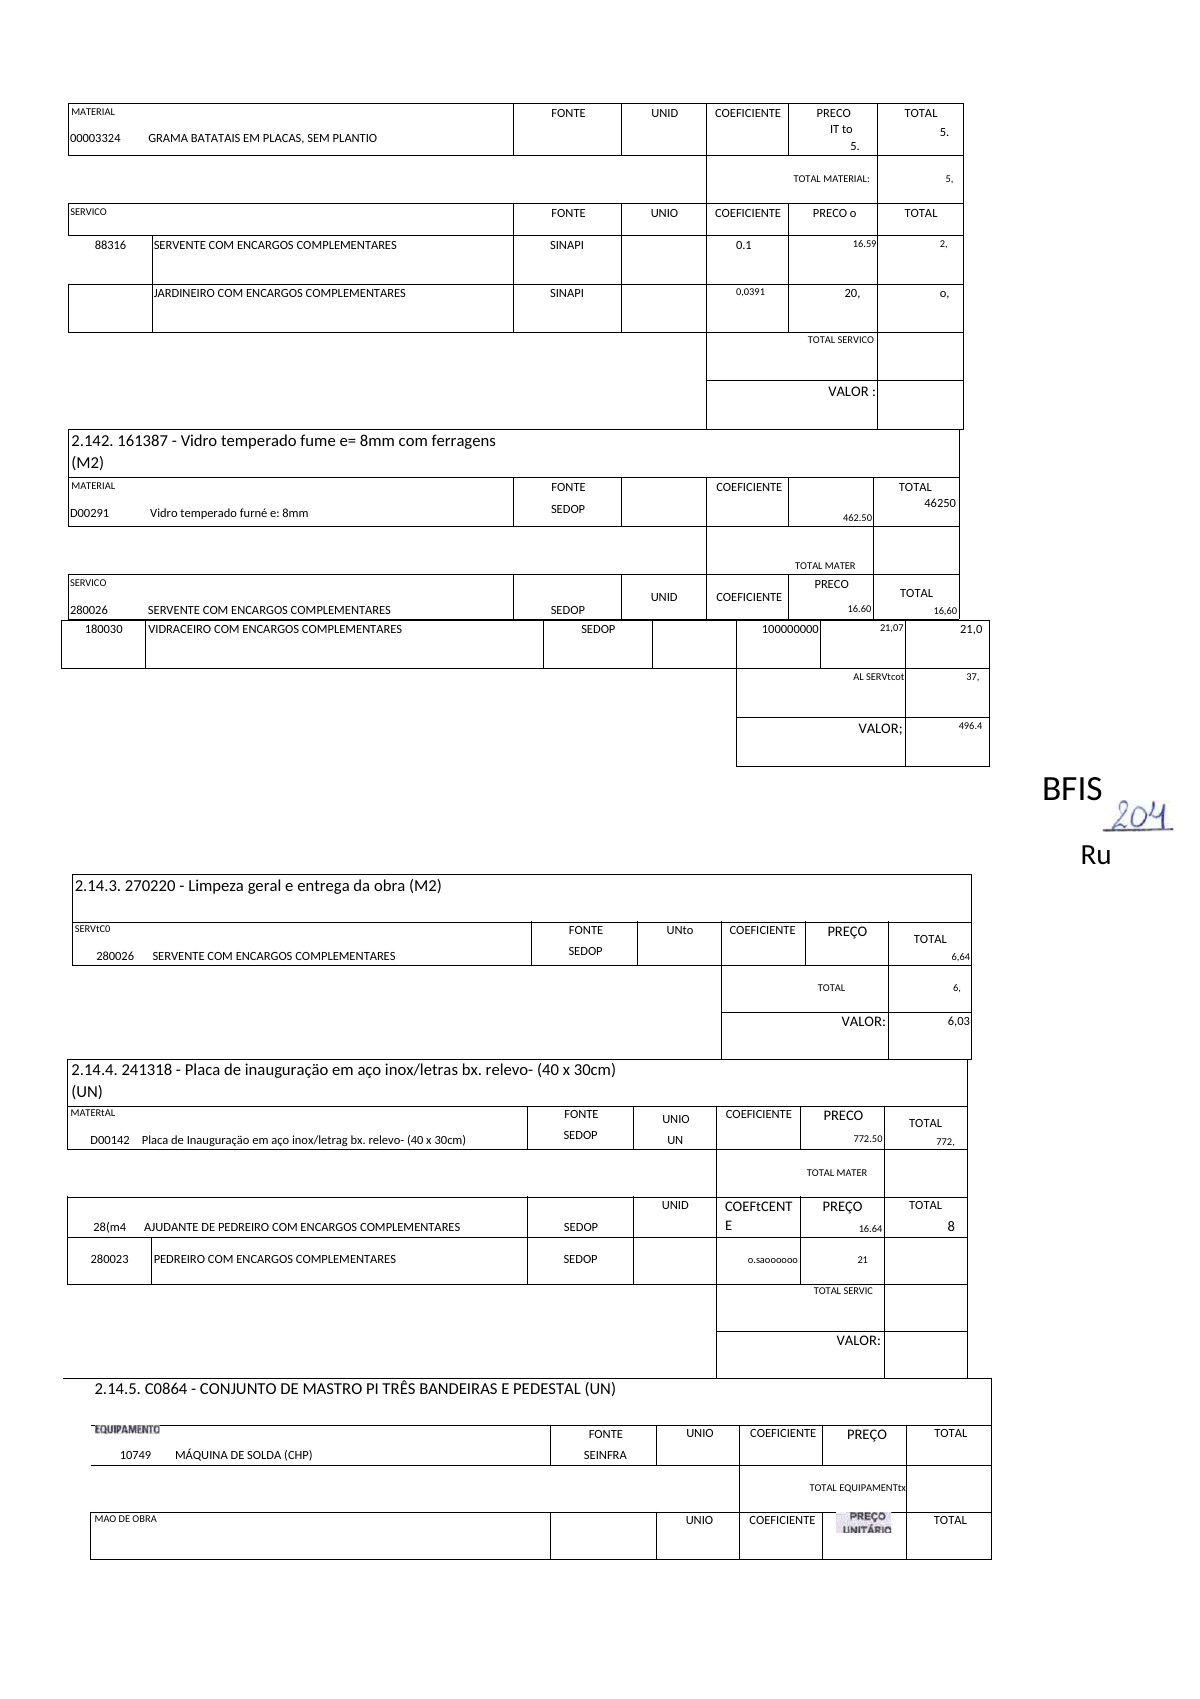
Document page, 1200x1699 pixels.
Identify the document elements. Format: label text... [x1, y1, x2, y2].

table_cell [621, 527, 706, 574]
table_cell [968, 380, 972, 429]
table_cell [968, 526, 972, 574]
table_cell [63, 1379, 91, 1559]
table_cell [885, 1285, 967, 1331]
table_cell [971, 1059, 991, 1106]
table_cell COEFICIENTE [740, 1513, 822, 1559]
table_cell [874, 527, 959, 574]
table_cell [973, 155, 991, 203]
table_cell [878, 333, 963, 380]
table_cell TOTAL SERVICO [788, 333, 877, 380]
table_cell MATERtAL D00142 Placa de Inauguraçäo em aço inox/letrag bx. relevo- (40 x 30cm) [68, 1107, 527, 1149]
table_cell [68, 1012, 72, 1059]
table_cell 462.50 [789, 478, 873, 526]
table_header VIDRACEIRO COM ENCARGOS COMPLEMENTARES [146, 621, 543, 668]
table_cell [513, 527, 621, 574]
table_cell 280023 [68, 1238, 151, 1283]
table_cell [722, 1013, 805, 1059]
table_cell [737, 669, 820, 717]
table_header [721, 875, 805, 921]
table_cell [968, 284, 972, 332]
table_cell [621, 333, 706, 429]
table_cell [964, 155, 968, 203]
table_cell COEFtCENTE [717, 1198, 800, 1237]
table_header 100000000 [737, 621, 820, 668]
table_cell [531, 966, 638, 1059]
table_cell [973, 574, 991, 619]
table_cell COEFICIENTE [707, 204, 788, 235]
table_cell [971, 1284, 991, 1331]
table_cell [964, 429, 968, 477]
table_cell [717, 1285, 800, 1331]
table_cell [907, 1466, 991, 1512]
table_cell [973, 477, 991, 526]
table_cell [968, 574, 972, 619]
table_cell PRECO o [789, 204, 877, 235]
table_cell [621, 430, 706, 477]
table_cell 0,0391 [707, 285, 788, 332]
table_header [889, 875, 971, 921]
table_cell MATERIAL D00291 Vidro temperado furné e: 8mm [69, 478, 513, 526]
table_cell [972, 965, 991, 1012]
table_cell [737, 718, 820, 766]
table_cell [971, 1196, 991, 1237]
table_cell 6,03 [889, 1013, 971, 1059]
table_header [638, 875, 721, 921]
table_cell [68, 965, 72, 1012]
table_cell COEFICIENTE [707, 104, 788, 155]
table_cell [63, 1012, 67, 1059]
table_cell [652, 669, 736, 766]
table_cell [513, 333, 621, 429]
table_cell [964, 284, 968, 332]
table_cell 0.1 [707, 236, 788, 283]
table_cell [968, 155, 972, 203]
table_cell [622, 285, 706, 332]
table_cell [823, 1513, 906, 1559]
table_cell [968, 477, 972, 526]
table_cell [68, 1285, 633, 1377]
table_cell [964, 103, 968, 155]
table_cell [146, 669, 543, 766]
table_cell [622, 478, 706, 526]
table_cell COEFICIENTE [717, 1107, 800, 1149]
table_cell [633, 1285, 716, 1377]
table_cell [968, 332, 972, 380]
table_cell [633, 1060, 716, 1106]
table_cell [68, 333, 513, 429]
table_cell [633, 1150, 716, 1196]
table_cell PRECO 16.60 [789, 575, 873, 619]
table_cell [717, 1332, 800, 1377]
table_cell COEFICIENTE [707, 478, 788, 526]
table_cell [513, 430, 621, 477]
table_cell TOTAL 16,60 [874, 575, 959, 619]
table_cell 6, [889, 966, 971, 1012]
table_cell [68, 527, 513, 574]
table_cell [878, 381, 963, 429]
table_cell [973, 235, 991, 283]
table_cell [64, 574, 68, 619]
table_cell TOTAL 46250 [874, 478, 959, 526]
table_cell VALOR; [820, 718, 905, 766]
table_cell AL SERVtcot [820, 669, 905, 717]
table_cell [64, 155, 68, 203]
table_cell 37, [906, 669, 989, 717]
table_cell [800, 1060, 884, 1106]
table_cell [707, 527, 788, 574]
table_cell SEDOP [514, 575, 621, 619]
table_header 21,0 [906, 621, 989, 668]
table_cell [971, 1106, 991, 1149]
table_cell SERVICO 280026 SERVENTE COM ENCARGOS COMPLEMENTARES [69, 575, 513, 619]
table_cell [64, 526, 68, 574]
table_header 21,07 [821, 621, 905, 668]
table_cell [971, 1237, 991, 1283]
table_cell [885, 1238, 967, 1283]
table_cell [61, 669, 146, 766]
table_cell [964, 332, 968, 380]
table_header [653, 621, 736, 668]
table_cell [63, 1059, 67, 1106]
table_cell [64, 284, 68, 332]
table_cell [968, 103, 972, 155]
table_cell [63, 1331, 67, 1377]
table_cell [884, 1060, 967, 1106]
table_cell VALOR : [788, 381, 877, 429]
table_cell [707, 381, 788, 429]
table_cell FONTE [514, 204, 621, 235]
table_cell [68, 921, 72, 965]
table_cell [551, 1513, 656, 1559]
table_cell [973, 203, 991, 235]
table_cell [788, 430, 873, 477]
table_cell [64, 203, 68, 235]
table_cell [706, 430, 788, 477]
table_cell [885, 1150, 967, 1196]
table_cell UNID [622, 575, 706, 619]
table_cell SINAPI [514, 236, 621, 283]
table_cell TOTAL MATER [788, 527, 873, 574]
table_cell VALOR: [805, 1013, 888, 1059]
table_cell [64, 429, 68, 477]
table_cell [63, 1106, 67, 1149]
table_cell PREÇO 16.64 [801, 1198, 884, 1237]
table_cell TOTAL [878, 204, 963, 235]
table_cell 20, [789, 285, 877, 332]
table_cell TOTAL [907, 1513, 991, 1559]
table_cell TOTAL EQUIPAMENTtx [740, 1466, 906, 1512]
table_cell TOTAL MATER [800, 1150, 884, 1196]
text Ru [63, 836, 1111, 872]
table_cell SERVENTE COM ENCARGOS COMPLEMENTARES [153, 236, 513, 283]
table_cell [638, 966, 721, 1059]
table_cell [739, 1379, 991, 1424]
table_cell [91, 1466, 739, 1512]
table_cell SERVtC0 280026 SERVENTE COM ENCARGOS COMPLEMENTARES [73, 923, 531, 965]
table_header 2.14.3. 270220 - Limpeza geral e entrega da obra (M2) [73, 875, 531, 921]
table_cell [63, 1196, 67, 1237]
table_cell 2.14.4. 241318 - Placa de inauguraçäo em aço inox/letras bx. relevo- (40 x 30cm) (UN) [68, 1060, 633, 1106]
table_cell FONTE SEDOP [532, 923, 637, 965]
table_cell FONTE SEDOP [528, 1107, 633, 1149]
table_header SEDOP [544, 621, 652, 668]
table_cell [64, 332, 68, 380]
table_cell [885, 1332, 967, 1377]
table_cell [968, 429, 972, 477]
table_cell [973, 429, 991, 477]
table_cell 5, [878, 156, 963, 203]
table_cell UNID [634, 1198, 716, 1237]
table_cell [63, 1237, 67, 1283]
table_cell [543, 669, 652, 766]
table_cell [972, 1012, 991, 1059]
table_cell FONTE SEDOP [514, 478, 621, 526]
table_cell TOTAL 772, [885, 1107, 967, 1149]
table_header [972, 874, 991, 921]
table_cell o.saoooooo [717, 1238, 800, 1283]
table_cell 496.4 [906, 718, 989, 766]
table_cell [964, 477, 968, 526]
table_cell [973, 380, 991, 429]
table_cell [972, 921, 991, 965]
table_cell [973, 332, 991, 380]
table_cell [634, 1238, 716, 1283]
table_header 180030 [62, 621, 145, 668]
table_cell [69, 285, 152, 332]
table_cell [72, 966, 531, 1059]
table_cell 21 [801, 1238, 884, 1283]
table_cell UNIO UN [634, 1107, 716, 1149]
table_cell [964, 235, 968, 283]
table_cell 28(m4 AJUDANTE DE PEDREIRO COM ENCARGOS COMPLEMENTARES [68, 1198, 527, 1237]
table_cell [873, 430, 959, 477]
table_cell TOTAL [805, 966, 888, 1012]
table_cell 2.14.5. C0864 - CONJUNTO DE MASTRO PI TRÊS BANDEIRAS E PEDESTAL (UN) [91, 1379, 739, 1424]
table_cell UNID [622, 104, 706, 155]
table_header [68, 874, 72, 921]
table_cell SERVICO [69, 204, 513, 235]
table_cell [621, 156, 706, 203]
table_header [531, 875, 638, 921]
table_cell VALOR: [800, 1332, 884, 1377]
table_cell [68, 1150, 633, 1196]
table_cell 2.142. 161387 - Vidro temperado fume e= 8mm com ferragens (M2) [69, 430, 513, 477]
table_cell [513, 156, 621, 203]
table_cell TOTAL 8 [885, 1198, 967, 1237]
table_cell [64, 103, 68, 155]
table_cell 10749 MÁQUINA DE SOLDA (CHP) [91, 1426, 550, 1465]
table_cell UNIO [657, 1426, 739, 1465]
table_cell [707, 156, 788, 203]
table_cell TOTAL MATERIAL: [788, 156, 877, 203]
subtitle BFIS [63, 766, 1174, 832]
table_cell [722, 966, 805, 1012]
table_cell [964, 203, 968, 235]
table_cell [63, 1284, 67, 1331]
table_cell [64, 380, 68, 429]
table_cell PEDREIRO COM ENCARGOS COMPLEMENTARES [152, 1238, 527, 1283]
table_cell [63, 921, 67, 965]
table_cell TOTAL 6,64 [889, 923, 971, 965]
table_cell FONTE SEINFRA [551, 1426, 656, 1465]
table_cell [717, 1150, 800, 1196]
table_cell COEFICIENTE [707, 575, 788, 619]
table_cell JARDINEIRO COM ENCARGOS COMPLEMENTARES [153, 285, 513, 332]
table_cell [716, 1060, 800, 1106]
table_cell [64, 235, 68, 283]
table_cell TOTAL 5. [878, 104, 963, 155]
table_cell o, [878, 285, 963, 332]
table_cell SINAPI [514, 285, 621, 332]
table_cell SEDOP [528, 1238, 633, 1283]
table_cell [973, 103, 991, 155]
table_cell [973, 284, 991, 332]
table_cell TOTAL SERVIC [800, 1285, 884, 1331]
table_cell [964, 380, 968, 429]
table_cell PRECO IT to 5. [789, 104, 877, 155]
table_cell [968, 235, 972, 283]
table_cell [964, 574, 968, 619]
table_cell SEDOP [528, 1198, 633, 1237]
table_cell [63, 965, 67, 1012]
table_cell MATERIAL 00003324 GRAMA BATATAIS EM PLACAS, SEM PLANTIO [69, 104, 513, 155]
table_cell PREÇO [823, 1426, 906, 1465]
table_cell [707, 333, 788, 380]
table_cell [968, 203, 972, 235]
table_cell 88316 [68, 236, 152, 283]
table_cell [68, 156, 513, 203]
table_cell PRECO 772.50 [801, 1107, 884, 1149]
table_cell UNIO [622, 204, 706, 235]
table_cell MAO DE OBRA [91, 1513, 550, 1559]
table_cell [964, 526, 968, 574]
table_cell FONTE [514, 104, 621, 155]
table_cell TOTAL [907, 1426, 991, 1465]
table_cell 2, [878, 236, 963, 283]
table_header [805, 875, 888, 921]
table_cell [971, 1149, 991, 1196]
table_cell [63, 1149, 67, 1196]
table_cell 16.59 [789, 236, 877, 283]
table_cell [973, 526, 991, 574]
table_cell PREÇO [806, 923, 888, 965]
table_header [63, 874, 67, 921]
table_cell UNto [638, 923, 721, 965]
table_cell [64, 477, 68, 526]
table_cell UNIO [657, 1513, 739, 1559]
table_cell COEFICIENTE [740, 1426, 822, 1465]
table_cell [622, 236, 706, 283]
table_cell [971, 1331, 991, 1377]
table_cell COEFICIENTE [722, 923, 805, 965]
